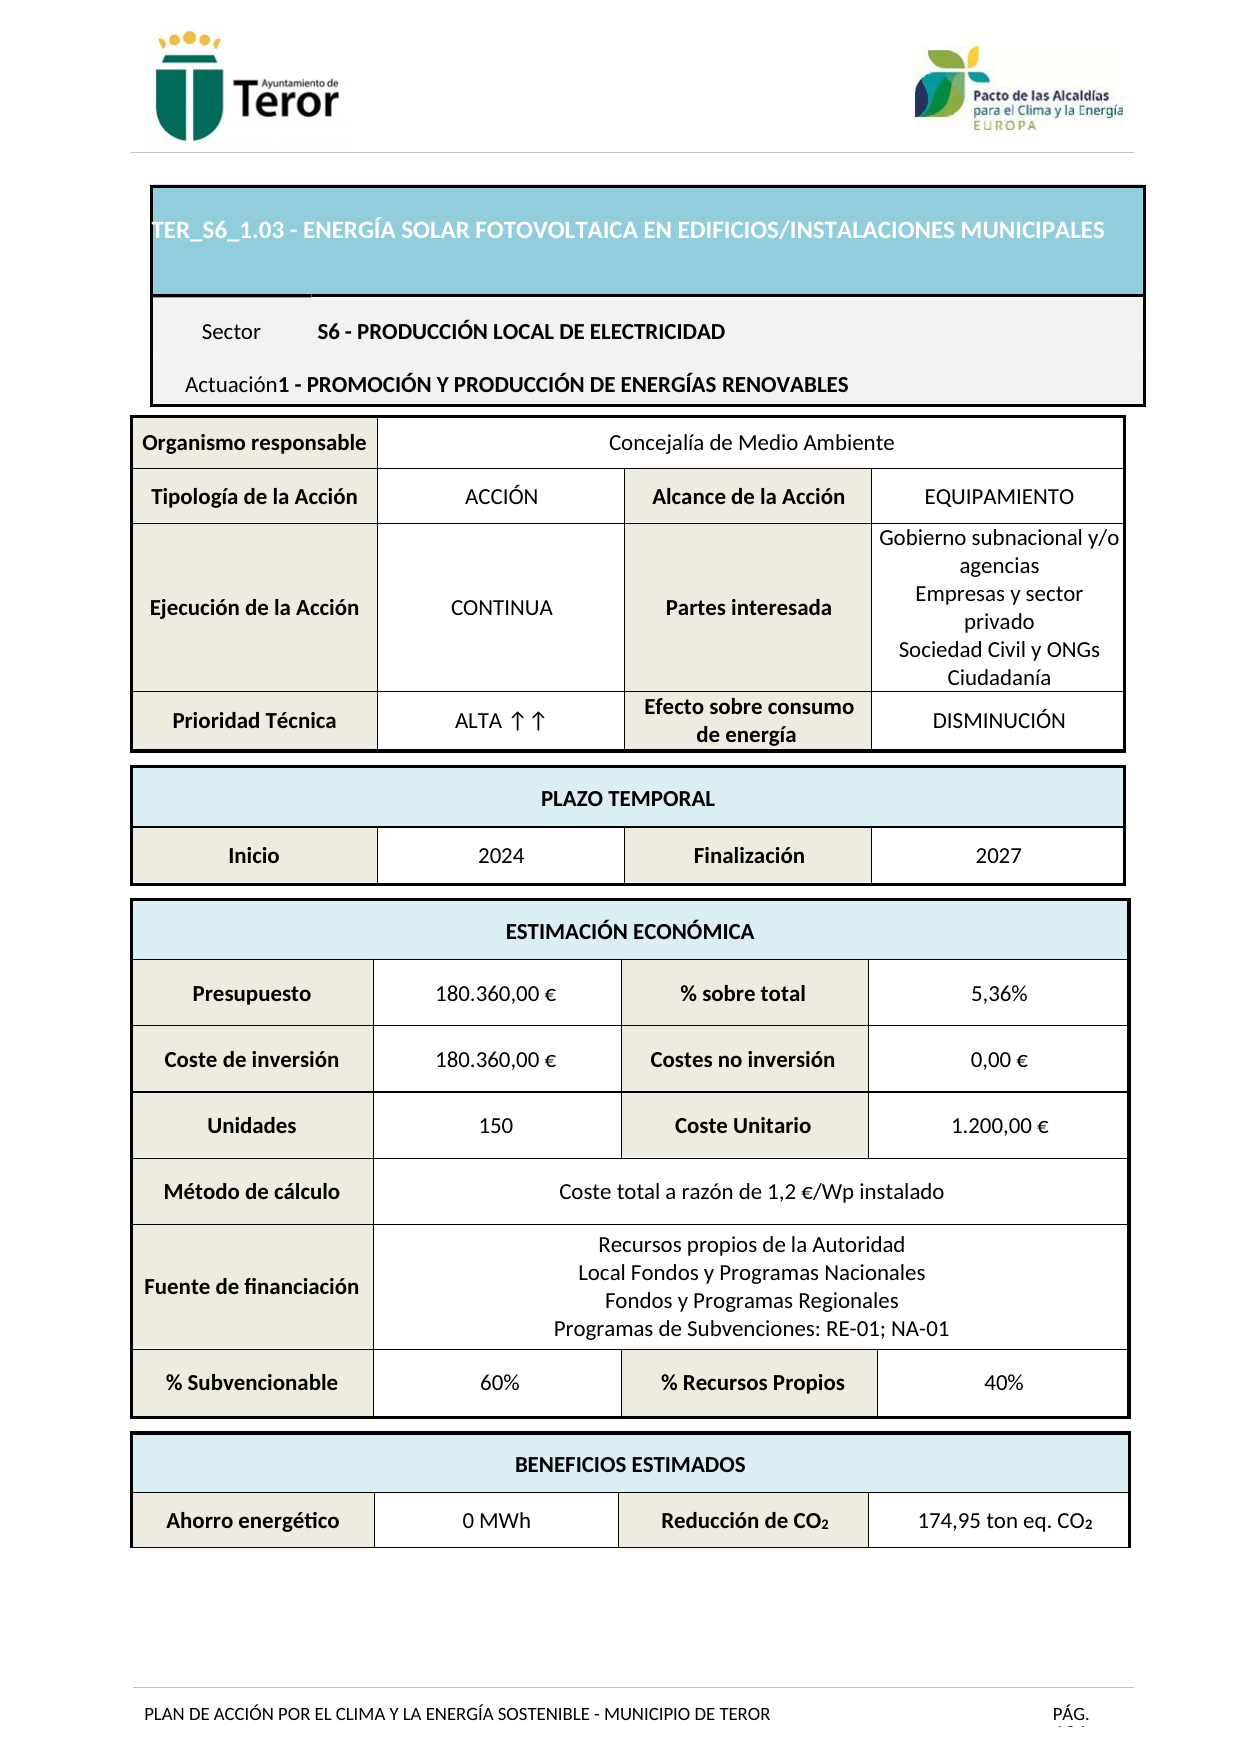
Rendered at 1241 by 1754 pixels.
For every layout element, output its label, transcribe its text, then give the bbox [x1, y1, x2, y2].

table_cell Ejecución de la Acción [133, 524, 377, 691]
picture [144, 23, 356, 152]
table_cell 2027 [872, 828, 1123, 882]
table_cell Partes interesada [625, 524, 871, 691]
table_header Organismo responsable [133, 418, 377, 468]
table_cell 180.360,00 € [374, 1026, 621, 1091]
table_cell Coste total a razón de 1,2 €/Wp instalado [374, 1159, 1127, 1224]
table_cell ALTA ↑↑ [378, 692, 624, 749]
table_header PLAZO TEMPORAL [133, 768, 1123, 826]
picture [915, 46, 1123, 130]
table_cell Presupuesto [133, 960, 373, 1025]
table_cell Coste de inversión [133, 1026, 373, 1091]
table_cell Ahorro energético [133, 1493, 374, 1547]
table_cell 60% [374, 1350, 621, 1416]
table_cell Unidades [133, 1093, 373, 1157]
table_cell CONTINUA [378, 524, 624, 691]
table_cell % Subvencionable [133, 1350, 373, 1416]
table_cell 180.360,00 € [374, 960, 621, 1025]
table_cell Inicio [133, 828, 377, 882]
table_cell Método de cálculo [133, 1159, 373, 1224]
table_cell Costes no inversión [622, 1026, 868, 1091]
table_cell % sobre total [622, 960, 868, 1025]
table_header ESTIMACIÓN ECONÓMICA [133, 901, 1127, 959]
table_cell 174,95 ton eq. CO2 [869, 1493, 1128, 1547]
table_cell 0,00 € [869, 1026, 1127, 1091]
table_cell Fuente de financiación [133, 1225, 373, 1348]
table_cell Alcance de la Acción [625, 469, 871, 522]
table_cell Prioridad Técnica [133, 692, 377, 749]
table_cell Finalización [625, 828, 871, 882]
table_header BENEFICIOS ESTIMADOS [133, 1435, 1128, 1492]
table_cell Efecto sobre consumo de energía [625, 692, 871, 749]
table_cell Coste Unitario [622, 1093, 868, 1157]
table_cell Gobierno subnacional y/o agencias Empresas y sector privado Sociedad Civil y ONGs Ciudadanía [872, 524, 1123, 691]
table_cell 1.200,00 € [869, 1093, 1127, 1157]
table_cell 40% [878, 1350, 1127, 1416]
table_cell 150 [374, 1093, 621, 1157]
table_cell 2024 [378, 828, 624, 882]
table_cell Recursos propios de la Autoridad Local Fondos y Programas Nacionales Fondos y Programas Regionales Programas de Subvenciones: RE-01; NA-01 [374, 1225, 1127, 1348]
table_cell ACCIÓN [378, 469, 624, 522]
table_cell 5,36% [869, 960, 1127, 1025]
table_cell EQUIPAMIENTO [872, 469, 1123, 522]
table_cell Tipología de la Acción [133, 469, 377, 522]
table_header Concejalía de Medio Ambiente [378, 418, 1123, 468]
table_cell % Recursos Propios [622, 1350, 877, 1416]
table_cell Reducción de CO2 [619, 1493, 868, 1547]
table_cell DISMINUCIÓN [872, 692, 1123, 749]
table_cell 0 MWh [375, 1493, 618, 1547]
